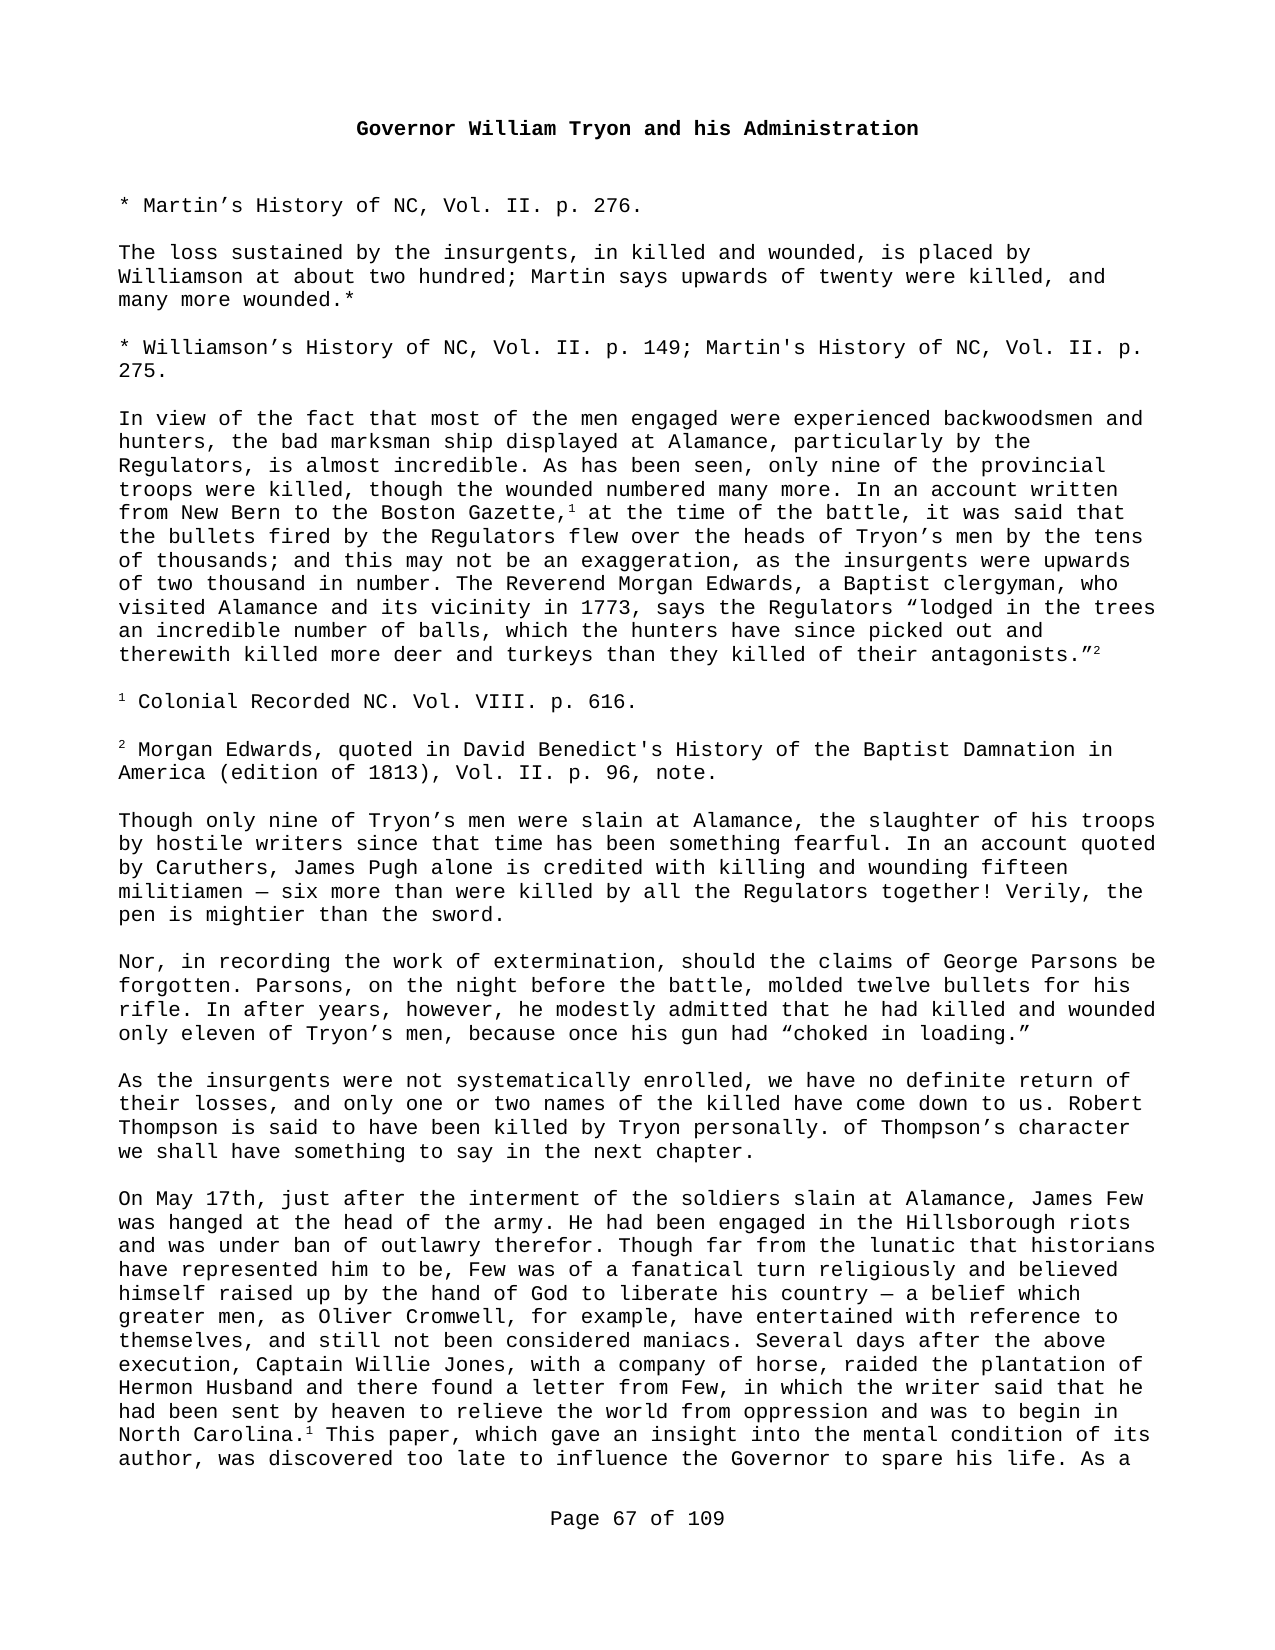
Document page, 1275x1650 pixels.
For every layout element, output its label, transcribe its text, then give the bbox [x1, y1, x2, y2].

text * Williamson’s History of NC, Vol. II. p. 149; Martin's History of NC, Vol. II. p. 275. [118, 337, 1157, 384]
text The loss sustained by the insurgents, in killed and wounded, is placed by Williamson at about two hundred; Martin says upwards of twenty were killed, and many more wounded.* [118, 242, 1157, 313]
text As the insurgents were not systematically enrolled, we have no definite return of their losses, and only one or two names of the killed have come down to us. Robert Thompson is said to have been killed by Tryon personally. of Thompson’s character we shall have something to say in the next chapter. [118, 1070, 1157, 1164]
text * Martin’s History of NC, Vol. II. p. 276. [118, 195, 1157, 218]
text Though only nine of Tryon’s men were slain at Alamance, the slaughter of his troops by hostile writers since that time has been something fearful. In an account quoted by Caruthers, James Pugh alone is credited with killing and wounding fifteen militiamen — six more than were killed by all the Regulators together! Verily, the pen is mightier than the sword. [118, 810, 1157, 928]
text In view of the fact that most of the men engaged were experienced backwoodsmen and hunters, the bad marksman ship displayed at Alamance, particularly by the Regulators, is almost incredible. As has been seen, only nine of the provincial troops were killed, though the wounded numbered many more. In an account written from New Bern to the Boston Gazette,1 at the time of the battle, it was said that the bullets fired by the Regulators flew over the heads of Tryon’s men by the tens of thousands; and this may not be an exaggeration, as the insurgents were upwards of two thousand in number. The Reverend Morgan Edwards, a Baptist clergyman, who visited Alamance and its vicinity in 1773, says the Regulators “lodged in the trees an incredible number of balls, which the hunters have since picked out and therewith killed more deer and turkeys than they killed of their antagonists.”2 [118, 408, 1157, 668]
text Nor, in recording the work of extermination, should the claims of George Parsons be forgotten. Parsons, on the night before the battle, molded twelve bullets for his rifle. In after years, however, he modestly admitted that he had killed and wounded only eleven of Tryon’s men, because once his gun had “choked in loading.” [118, 952, 1157, 1046]
text 1 Colonial Recorded NC. Vol. VIII. p. 616. [118, 691, 1157, 715]
text 2 Morgan Edwards, quoted in David Benedict's History of the Baptist Damnation in America (edition of 1813), Vol. II. p. 96, note. [118, 739, 1157, 786]
text On May 17th, just after the interment of the soldiers slain at Alamance, James Few was hanged at the head of the army. He had been engaged in the Hillsborough riots and was under ban of outlawry therefor. Though far from the lunatic that historians have represented him to be, Few was of a fanatical turn religiously and believed himself raised up by the hand of God to liberate his country — a belief which greater men, as Oliver Cromwell, for example, have entertained with reference to themselves, and still not been considered maniacs. Several days after the above execution, Captain Willie Jones, with a company of horse, raided the plantation of Hermon Husband and there found a letter from Few, in which the writer said that he had been sent by heaven to relieve the world from oppression and was to begin in North Carolina.1 This paper, which gave an insight into the mental condition of its author, was discovered too late to influence the Governor to spare his life. As a [118, 1188, 1157, 1472]
